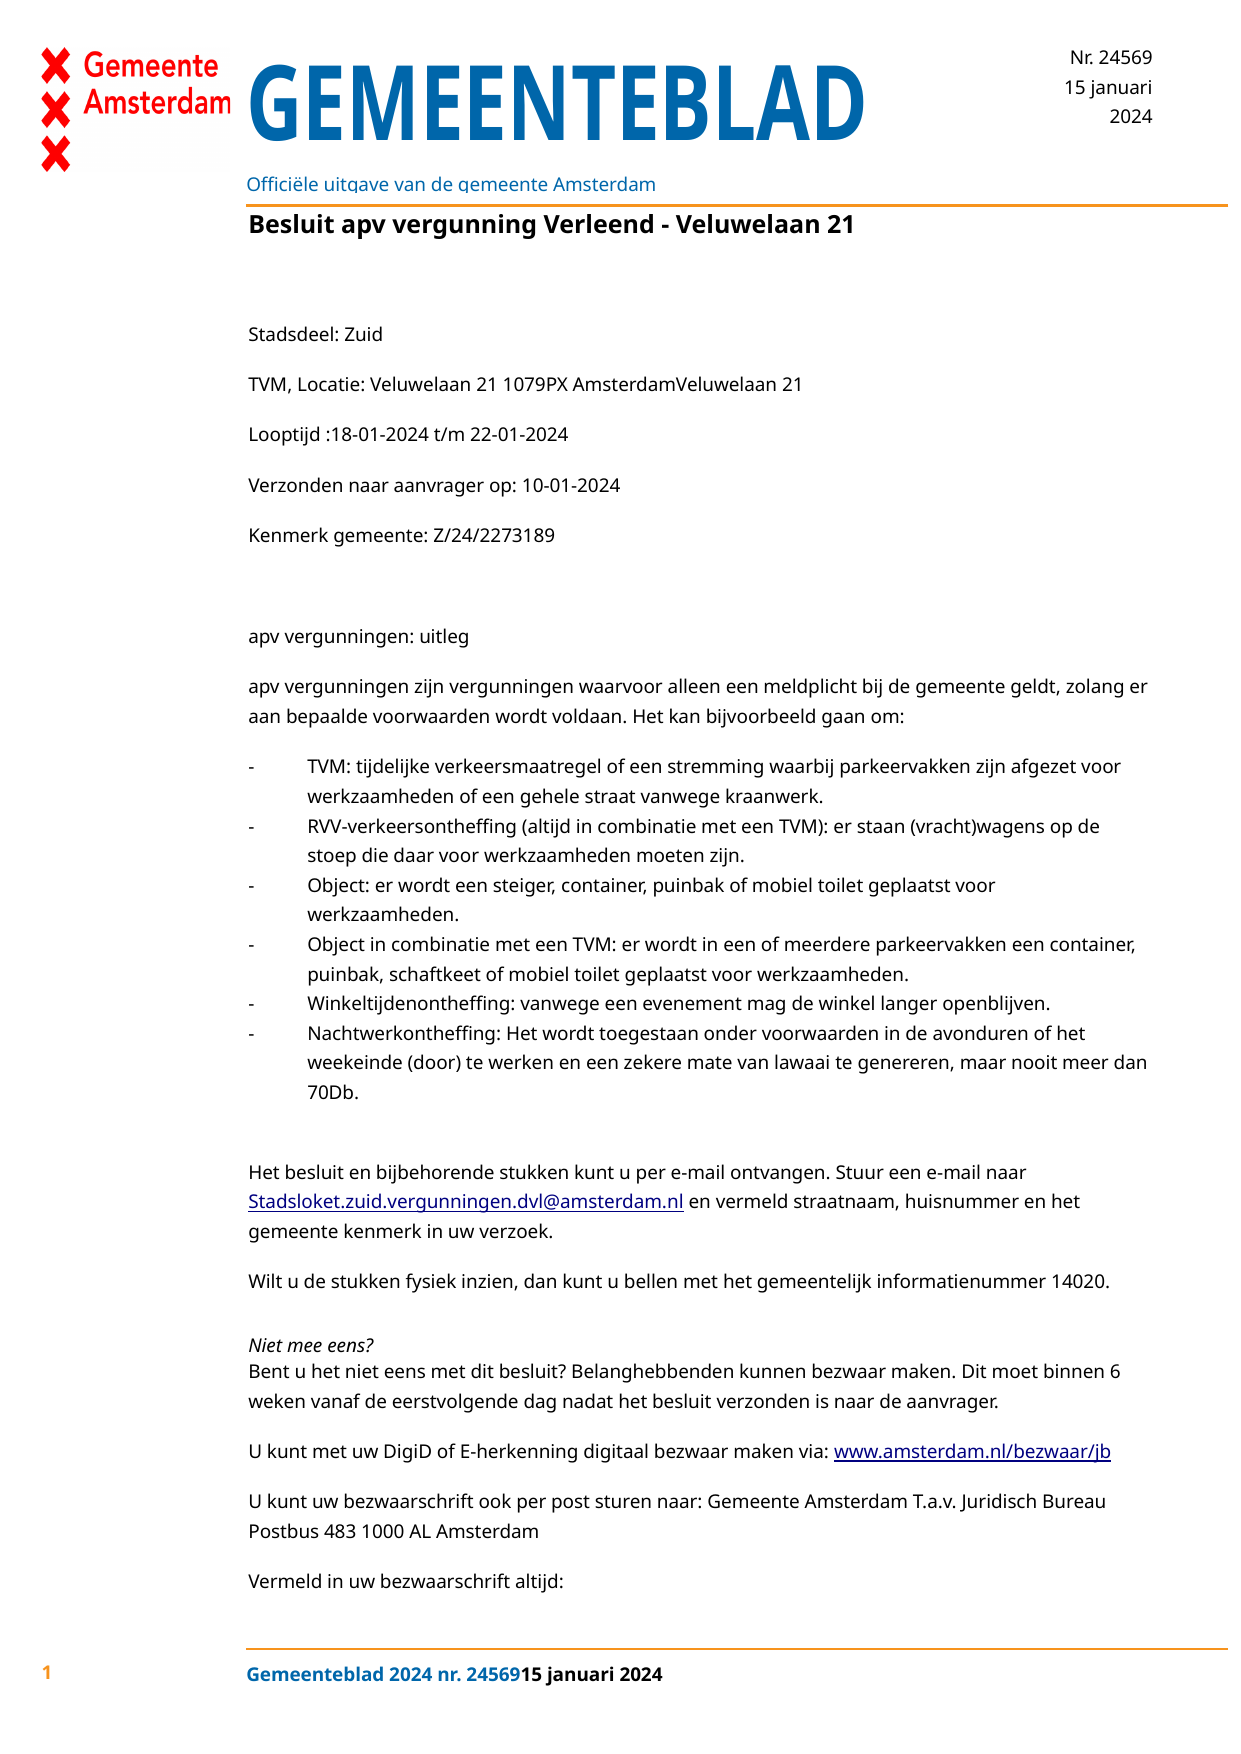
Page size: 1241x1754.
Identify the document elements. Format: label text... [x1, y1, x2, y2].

list Object: er wordt een steiger, container, puinbak of mobiel toilet geplaatst voor werkzaamheden. [248, 872, 1152, 927]
text U kunt met uw DigiD of E-herkenning digitaal bezwaar maken via: www.amsterdam.nl/bezwaar/jb [248, 1438, 1152, 1464]
text U kunt uw bezwaarschrift ook per post sturen naar: Gemeente Amsterdam T.a.v. Juridisch Bureau Postbus 483 1000 AL Amsterdam [248, 1489, 1152, 1544]
text Stadsdeel: Zuid [248, 321, 1152, 346]
text Wilt u de stukken fysiek inzien, dan kunt u bellen met het gemeentelijk informatienummer 14020. [248, 1269, 1152, 1294]
list Object in combinatie met een TVM: er wordt in een of meerdere parkeervakken een container, puinbak, schaftkeet of mobiel toilet geplaatst voor werkzaamheden. [248, 931, 1152, 986]
text apv vergunningen zijn vergunningen waarvoor alleen een meldplicht bij de gemeente geldt, zolang er aan bepaalde voorwaarden wordt voldaan. Het kan bijvoorbeeld gaan om: [248, 674, 1152, 729]
list Nachtwerkontheffing: Het wordt toegestaan onder voorwaarden in de avonduren of het weekeinde (door) te werken en een zekere mate van lawaai te genereren, maar nooit meer dan 70Db. [248, 1020, 1152, 1105]
text Het besluit en bijbehorende stukken kunt u per e-mail ontvangen. Stuur een e-mail naar Stadsloket.zuid.vergunningen.dvl@amsterdam.nl en vermeld straatnaam, huisnummer en het gemeente kenmerk in uw verzoek. [248, 1159, 1152, 1244]
text apv vergunningen: uitleg [248, 623, 1152, 649]
picture [41, 47, 231, 172]
text TVM, Locatie: Veluwelaan 21 1079PX AmsterdamVeluwelaan 21 [248, 371, 1152, 397]
list Winkeltijdenontheffing: vanwege een evenement mag de winkel langer openblijven. [248, 990, 1152, 1016]
text Verzonden naar aanvrager op: 10-01-2024 [248, 472, 1152, 498]
text Kenmerk gemeente: Z/24/2273189 [248, 522, 1152, 548]
list RVV-verkeersontheffing (altijd in combinatie met een TVM): er staan (vracht)wagens op de stoep die daar voor werkzaamheden moeten zijn. [248, 813, 1152, 868]
list TVM: tijdelijke verkeersmaatregel of een stremming waarbij parkeervakken zijn afgezet voor werkzaamheden of een gehele straat vanwege kraanwerk. [248, 754, 1152, 809]
text Bent u het niet eens met dit besluit? Belanghebbenden kunnen bezwaar maken. Dit moet binnen 6 weken vanaf de eerstvolgende dag nadat het besluit verzonden is naar de aanvrager. [248, 1358, 1152, 1414]
text Looptijd :18-01-2024 t/m 22-01-2024 [248, 422, 1152, 447]
text Besluit apv vergunning Verleend - Veluwelaan 21 [248, 207, 1152, 241]
text Niet mee eens? [248, 1333, 1152, 1358]
text Vermeld in uw bezwaarschrift altijd: [248, 1569, 1152, 1594]
